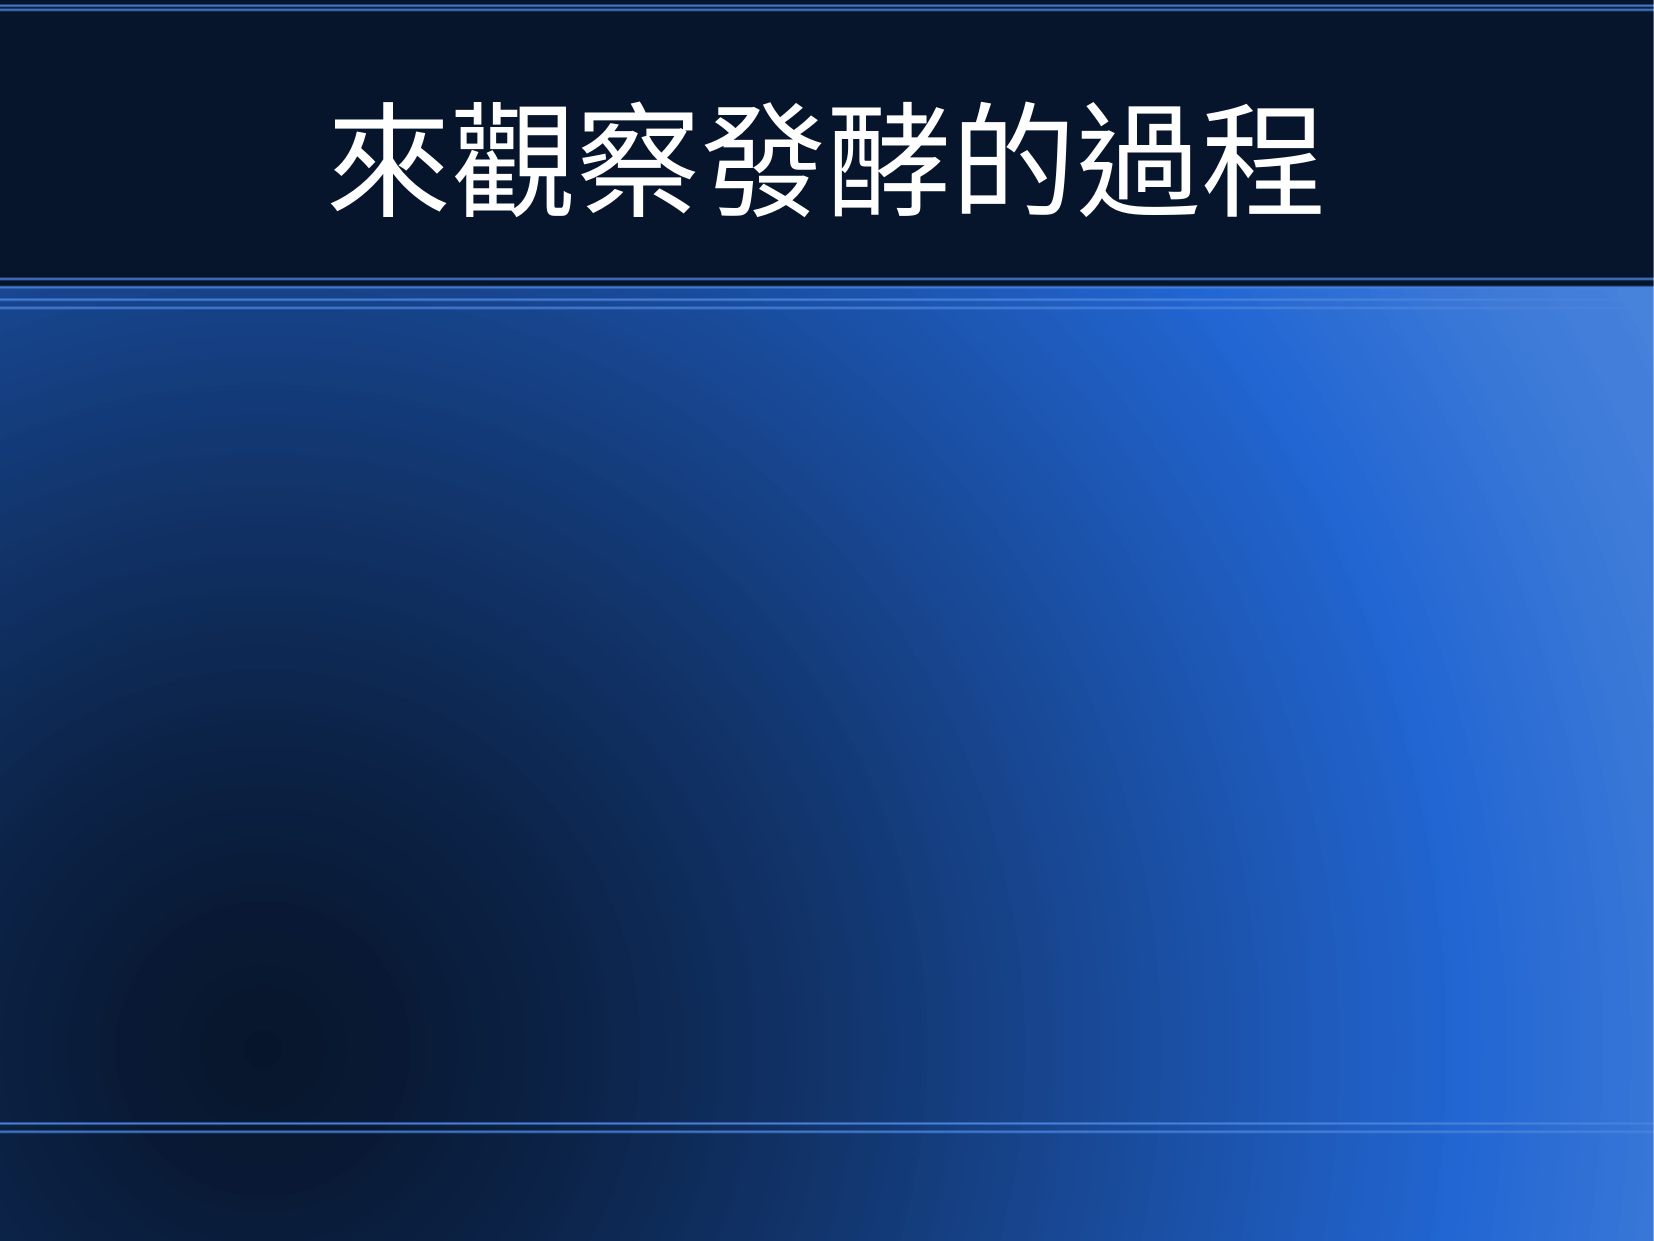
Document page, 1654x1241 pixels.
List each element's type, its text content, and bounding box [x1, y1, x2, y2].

picture [0, 0, 1654, 1241]
title 來觀察發酵的過程 [82, 49, 1571, 257]
